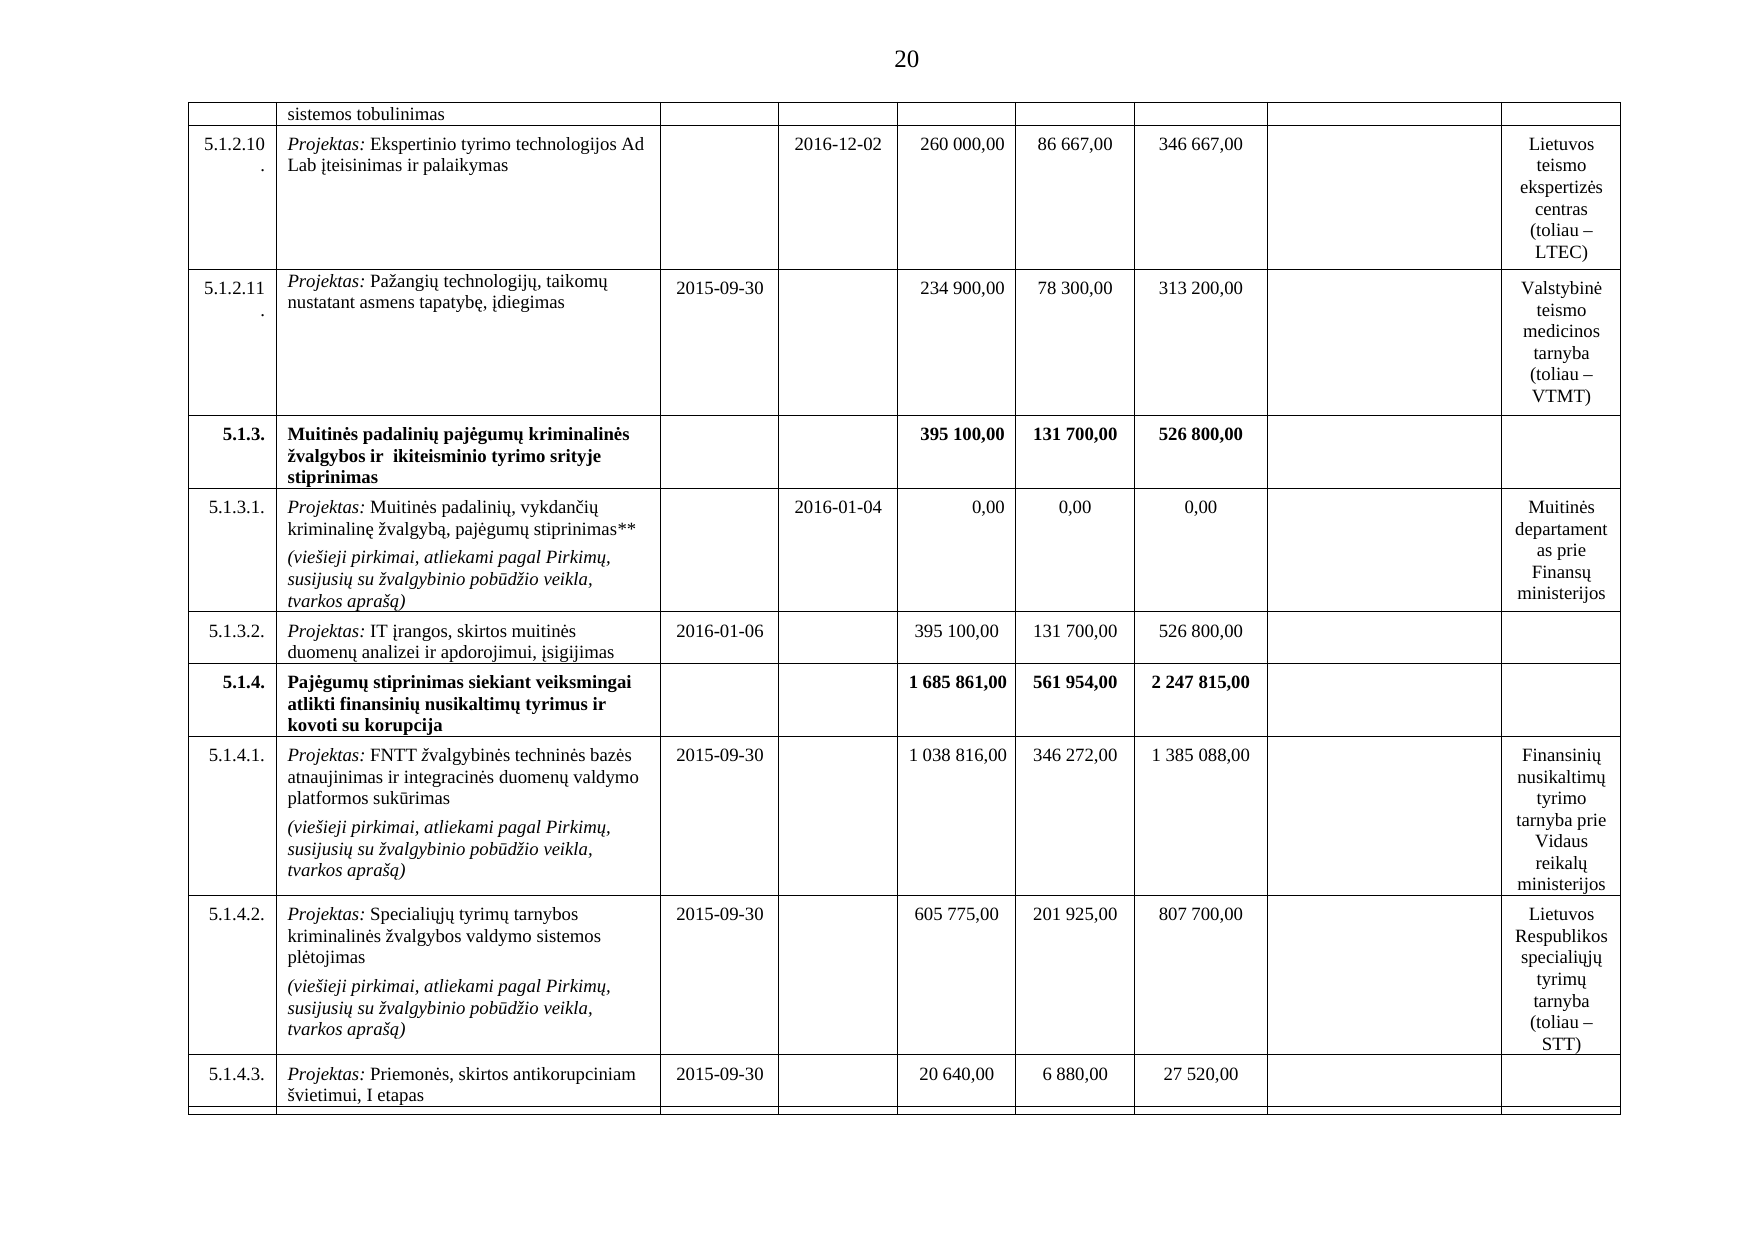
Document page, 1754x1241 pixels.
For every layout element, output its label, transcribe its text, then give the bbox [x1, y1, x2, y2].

table_cell 201 925,00 [1016, 896, 1134, 1054]
table_cell sistemos tobulinimas [277, 103, 660, 124]
table_cell Muitinės padalinių pajėgumų kriminalinės žvalgybos ir ikiteisminio tyrimo srityje stiprinimas [277, 416, 660, 488]
table_cell Projektas: Specialiųjų tyrimų tarnybos kriminalinės žvalgybos valdymo sistemos plėtojimas (viešieji pirkimai, atliekami pagal Pirkimų, susijusių su žvalgybinio pobūdžio veikla, tvarkos aprašą) [277, 896, 660, 1054]
table_cell [1268, 737, 1501, 895]
table_cell [1268, 416, 1501, 488]
table_cell 5.1.3. [189, 416, 276, 488]
table_cell 20 640,00 [898, 1055, 1015, 1106]
table_cell [779, 1107, 897, 1114]
table_cell Projektas: IT įrangos, skirtos muitinės duomenų analizei ir apdorojimui, įsigijimas [277, 612, 660, 663]
table_cell [1268, 489, 1501, 611]
table_cell 0,00 [898, 489, 1015, 611]
table_cell Projektas: Ekspertinio tyrimo technologijos Ad Lab įteisinimas ir palaikymas [277, 126, 660, 269]
table_cell [1502, 103, 1620, 124]
table_cell [661, 1107, 778, 1114]
table_cell 5.1.4.1. [189, 737, 276, 895]
table_cell [189, 1107, 276, 1114]
table_cell [1268, 664, 1501, 736]
table_cell 5.1.4. [189, 664, 276, 736]
table_cell [661, 489, 778, 611]
table_cell 526 800,00 [1135, 416, 1267, 488]
table_cell 2 247 815,00 [1135, 664, 1267, 736]
table_cell 131 700,00 [1016, 416, 1134, 488]
table_cell 395 100,00 [898, 612, 1015, 663]
table_cell [661, 416, 778, 488]
table_cell [1135, 103, 1267, 124]
table_cell 5.1.4.3. [189, 1055, 276, 1106]
table_cell [779, 1055, 897, 1106]
table_cell 2015-09-30 [661, 896, 778, 1054]
table_cell [277, 1107, 660, 1114]
table_cell Lietuvos teismo ekspertizės centras (toliau – LTEC) [1502, 126, 1620, 269]
table_cell [1268, 896, 1501, 1054]
table_cell 2016-01-06 [661, 612, 778, 663]
table_cell 2015-09-30 [661, 270, 778, 415]
table_cell [1502, 1107, 1620, 1114]
table_cell 5.1.3.1. [189, 489, 276, 611]
table_cell [779, 664, 897, 736]
table_cell Valstybinė teismo medicinos tarnyba (toliau –VTMT) [1502, 270, 1620, 415]
table_cell [779, 896, 897, 1054]
table_cell [661, 103, 778, 124]
table_cell [1502, 1055, 1620, 1106]
table_cell 5.1.4.2. [189, 896, 276, 1054]
table_cell [1502, 612, 1620, 663]
table_cell 346 667,00 [1135, 126, 1267, 269]
table_cell [779, 103, 897, 124]
table_cell 5.1.2.10. [189, 126, 276, 269]
table_cell 1 685 861,00 [898, 664, 1015, 736]
table_cell 526 800,00 [1135, 612, 1267, 663]
table_cell 561 954,00 [1016, 664, 1134, 736]
table_cell [1135, 1107, 1267, 1114]
table_cell 0,00 [1016, 489, 1134, 611]
table_cell 395 100,00 [898, 416, 1015, 488]
table_cell 807 700,00 [1135, 896, 1267, 1054]
table_cell 6 880,00 [1016, 1055, 1134, 1106]
table_cell [1268, 1107, 1501, 1114]
table_cell Projektas: Muitinės padalinių, vykdančių kriminalinę žvalgybą, pajėgumų stiprinimas** (viešieji pirkimai, atliekami pagal Pirkimų, susijusių su žvalgybinio pobūdžio veikla, tvarkos aprašą) [277, 489, 660, 611]
table_cell [1502, 416, 1620, 488]
table_cell 5.1.3.2. [189, 612, 276, 663]
table_cell Projektas: Priemonės, skirtos antikorupciniam švietimui, I etapas [277, 1055, 660, 1106]
table_cell 346 272,00 [1016, 737, 1134, 895]
table_cell Muitinės departamentas prie Finansų ministerijos [1502, 489, 1620, 611]
table_cell Lietuvos Respublikos specialiųjų tyrimų tarnyba (toliau –STT) [1502, 896, 1620, 1054]
table_cell [189, 103, 276, 124]
table_cell 2015-09-30 [661, 737, 778, 895]
table_cell [1268, 1055, 1501, 1106]
table_cell [898, 103, 1015, 124]
table_cell Projektas: FNTT žvalgybinės techninės bazės atnaujinimas ir integracinės duomenų valdymo platformos sukūrimas (viešieji pirkimai, atliekami pagal Pirkimų, susijusių su žvalgybinio pobūdžio veikla, tvarkos aprašą) [277, 737, 660, 895]
table_cell 2016-12-02 [779, 126, 897, 269]
table_cell [1268, 612, 1501, 663]
table_cell Projektas: Pažangių technologijų, taikomų nustatant asmens tapatybę, įdiegimas [277, 270, 660, 415]
table_cell 313 200,00 [1135, 270, 1267, 415]
table_cell 0,00 [1135, 489, 1267, 611]
table_cell [779, 737, 897, 895]
table_cell [661, 664, 778, 736]
table_cell 86 667,00 [1016, 126, 1134, 269]
table_cell [1016, 1107, 1134, 1114]
table_cell [1016, 103, 1134, 124]
table_cell [779, 612, 897, 663]
table_cell Pajėgumų stiprinimas siekiant veiksmingai atlikti finansinių nusikaltimų tyrimus ir kovoti su korupcija [277, 664, 660, 736]
table_cell [1268, 126, 1501, 269]
table_cell 131 700,00 [1016, 612, 1134, 663]
table_cell 234 900,00 [898, 270, 1015, 415]
table_cell [661, 126, 778, 269]
table_cell [779, 270, 897, 415]
table_cell 27 520,00 [1135, 1055, 1267, 1106]
table_cell 1 385 088,00 [1135, 737, 1267, 895]
table_cell [1502, 664, 1620, 736]
table_cell 5.1.2.11. [189, 270, 276, 415]
table_cell [1268, 270, 1501, 415]
table_cell [1268, 103, 1501, 124]
table_cell 260 000,00 [898, 126, 1015, 269]
table_cell 78 300,00 [1016, 270, 1134, 415]
table_cell [898, 1107, 1015, 1114]
table_cell 605 775,00 [898, 896, 1015, 1054]
table_cell 1 038 816,00 [898, 737, 1015, 895]
table_cell [779, 416, 897, 488]
table_cell Finansinių nusikaltimų tyrimo tarnyba prie Vidaus reikalų ministerijos [1502, 737, 1620, 895]
table_cell 2015-09-30 [661, 1055, 778, 1106]
table_cell 2016-01-04 [779, 489, 897, 611]
